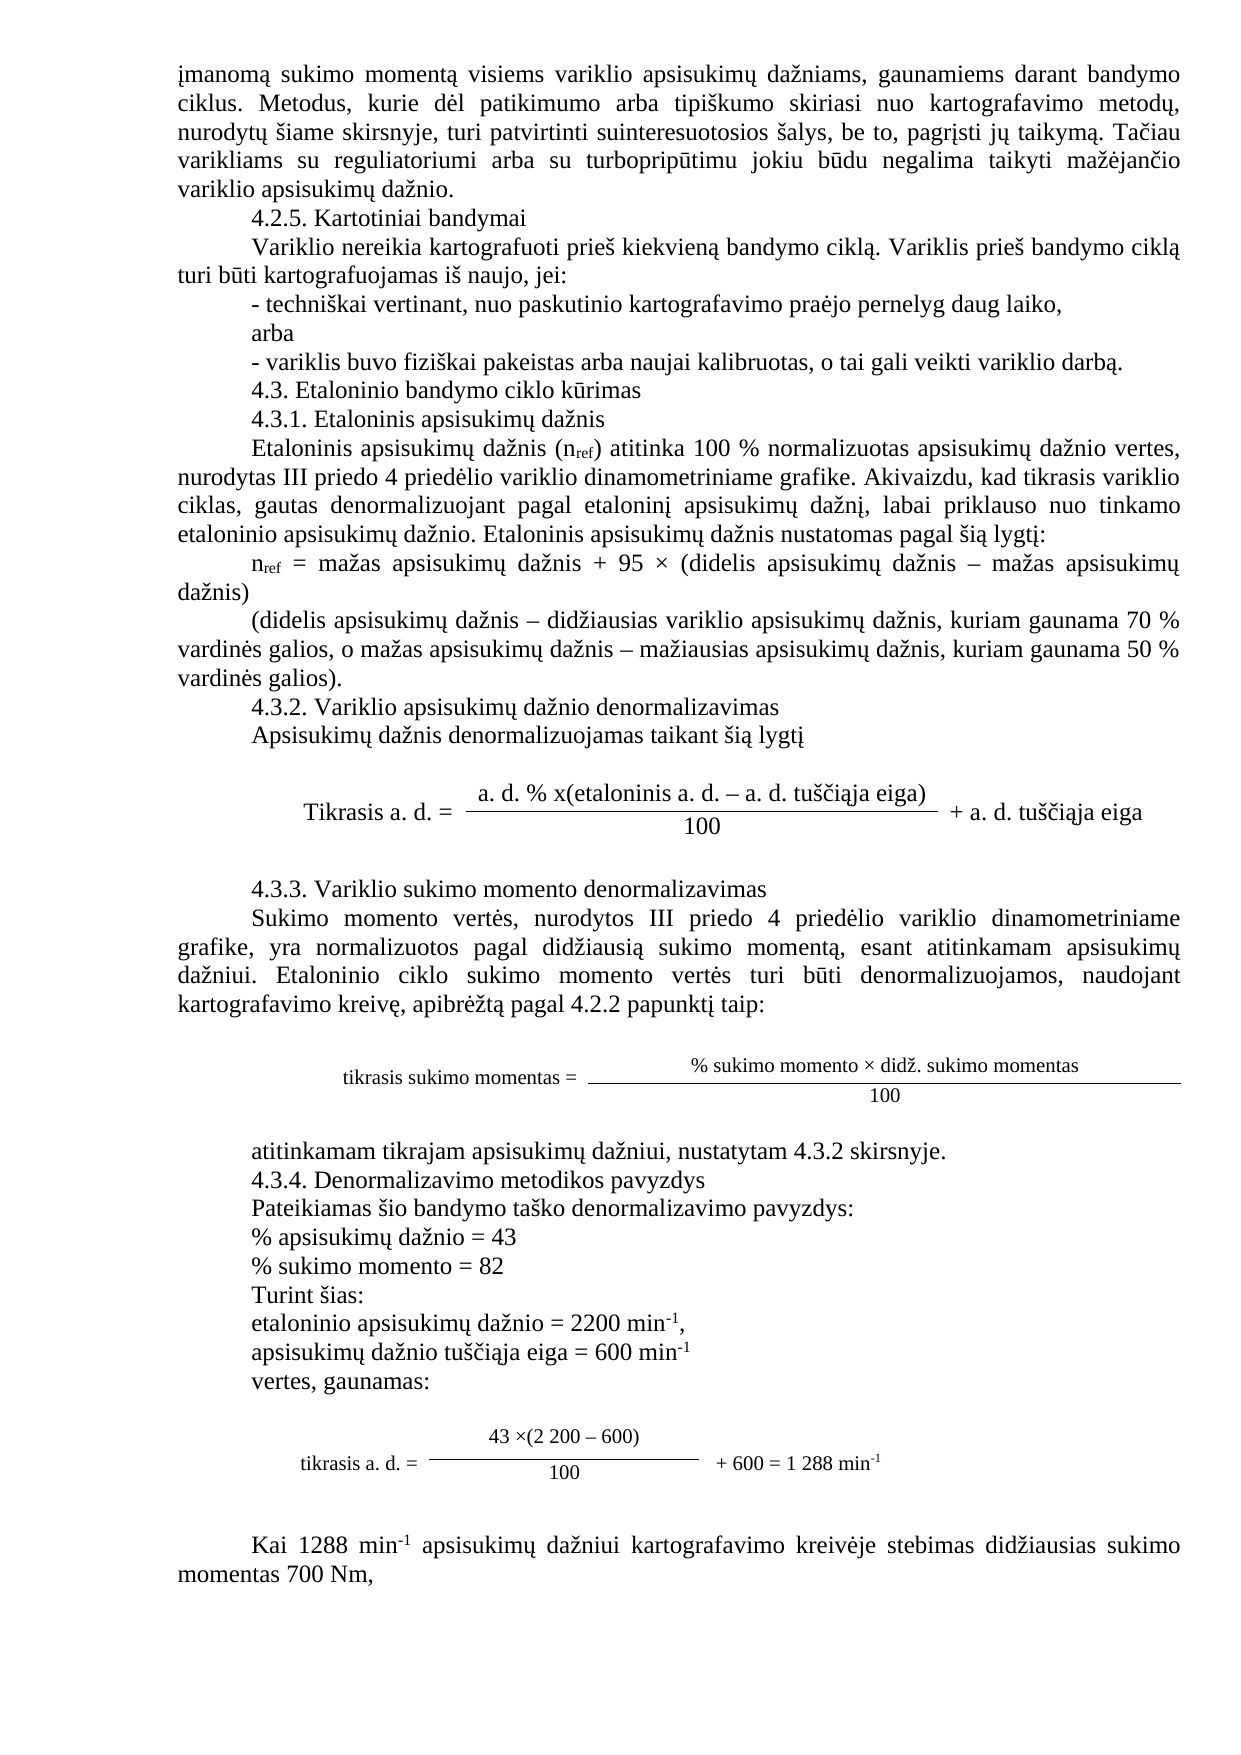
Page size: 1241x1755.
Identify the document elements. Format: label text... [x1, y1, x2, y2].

text Kai 1288 min-1 apsisukimų dažniui kartografavimo kreivėje stebimas didžiausias sukimo momentas 700 Nm, [177, 1531, 1181, 1588]
text įmanomą sukimo momentą visiems variklio apsisukimų dažniams, gaunamiems darant bandymo ciklus. Metodus, kurie dėl patikimumo arba tipiškumo skiriasi nuo kartografavimo metodų, nurodytų šiame skirsnyje, turi patvirtinti suinteresuotosios šalys, be to, pagrįsti jų taikymą. Tačiau varikliams su reguliatoriumi arba su turbopripūtimu jokiu būdu negalima taikyti mažėjančio variklio apsisukimų dažnio. [177, 59, 1181, 203]
text % sukimo momento = 82 [177, 1251, 1181, 1280]
table_header tikrasis a. d. = [177, 1424, 429, 1502]
table_cell 100 [588, 1084, 1181, 1107]
table_header Tikrasis a. d. = [292, 778, 466, 846]
table_header + a. d. tuščiąja eiga [938, 778, 1145, 846]
text etaloninio apsisukimų dažnio = 2200 min-1, [177, 1308, 1181, 1337]
text - techniškai vertinant, nuo paskutinio kartografavimo praėjo pernelyg daug laiko, [177, 289, 1181, 318]
text (didelis apsisukimų dažnis – didžiausias variklio apsisukimų dažnis, kuriam gaunama 70 % vardinės galios, o mažas apsisukimų dažnis – mažiausias apsisukimų dažnis, kuriam gaunama 50 % vardinės galios). [177, 605, 1181, 692]
text atitinkamam tikrajam apsisukimų dažniui, nustatytam 4.3.2 skirsnyje. [177, 1136, 1181, 1165]
text arba [177, 318, 1181, 347]
text % apsisukimų dažnio = 43 [177, 1222, 1181, 1251]
text 4.3. Etaloninio bandymo ciklo kūrimas [177, 375, 1181, 404]
table_cell 100 [429, 1460, 699, 1502]
text Sukimo momento vertės, nurodytos III priedo 4 priedėlio variklio dinamometriniame grafike, yra normalizuotos pagal didžiausią sukimo momentą, esant atitinkamam apsisukimų dažniui. Etaloninio ciklo sukimo momento vertės turi būti denormalizuojamos, naudojant kartografavimo kreivę, apibrėžtą pagal 4.2.2 papunktį taip: [177, 903, 1181, 1018]
text Apsisukimų dažnis denormalizuojamas taikant šią lygtį [177, 720, 1181, 749]
table_header % sukimo momento × didž. sukimo momentas [588, 1047, 1181, 1083]
table_header + 600 = 1 288 min-1 [699, 1424, 1181, 1502]
text vertes, gaunamas: [177, 1366, 1181, 1395]
text 4.3.2. Variklio apsisukimų dažnio denormalizavimas [177, 692, 1181, 720]
table_header tikrasis sukimo momentas = [177, 1047, 588, 1107]
text apsisukimų dažnio tuščiąja eiga = 600 min-1 [177, 1337, 1181, 1366]
text Variklio nereikia kartografuoti prieš kiekvieną bandymo ciklą. Variklis prieš bandymo ciklą turi būti kartografuojamas iš naujo, jei: [177, 232, 1181, 289]
text 4.2.5. Kartotiniai bandymai [177, 203, 1181, 232]
text 4.3.1. Etaloninis apsisukimų dažnis [177, 404, 1181, 433]
table_cell 100 [466, 812, 938, 846]
text - variklis buvo fiziškai pakeistas arba naujai kalibruotas, o tai gali veikti variklio darbą. [177, 347, 1181, 375]
table_header 43 ×(2 200 – 600) [429, 1424, 699, 1459]
table_header a. d. % x(etaloninis a. d. – a. d. tuščiąja eiga) [466, 778, 938, 811]
text Etaloninis apsisukimų dažnis (nref) atitinka 100 % normalizuotas apsisukimų dažnio vertes, nurodytas III priedo 4 priedėlio variklio dinamometriniame grafike. Akivaizdu, kad tikrasis variklio ciklas, gautas denormalizuojant pagal etaloninį apsisukimų dažnį, labai priklauso nuo tinkamo etaloninio apsisukimų dažnio. Etaloninis apsisukimų dažnis nustatomas pagal šią lygtį: [177, 433, 1181, 548]
text 4.3.4. Denormalizavimo metodikos pavyzdys [177, 1165, 1181, 1193]
text nref = mažas apsisukimų dažnis + 95 × (didelis apsisukimų dažnis – mažas apsisukimų dažnis) [177, 548, 1181, 605]
text Pateikiamas šio bandymo taško denormalizavimo pavyzdys: [177, 1193, 1181, 1222]
text Turint šias: [177, 1280, 1181, 1308]
text 4.3.3. Variklio sukimo momento denormalizavimas [177, 874, 1181, 903]
